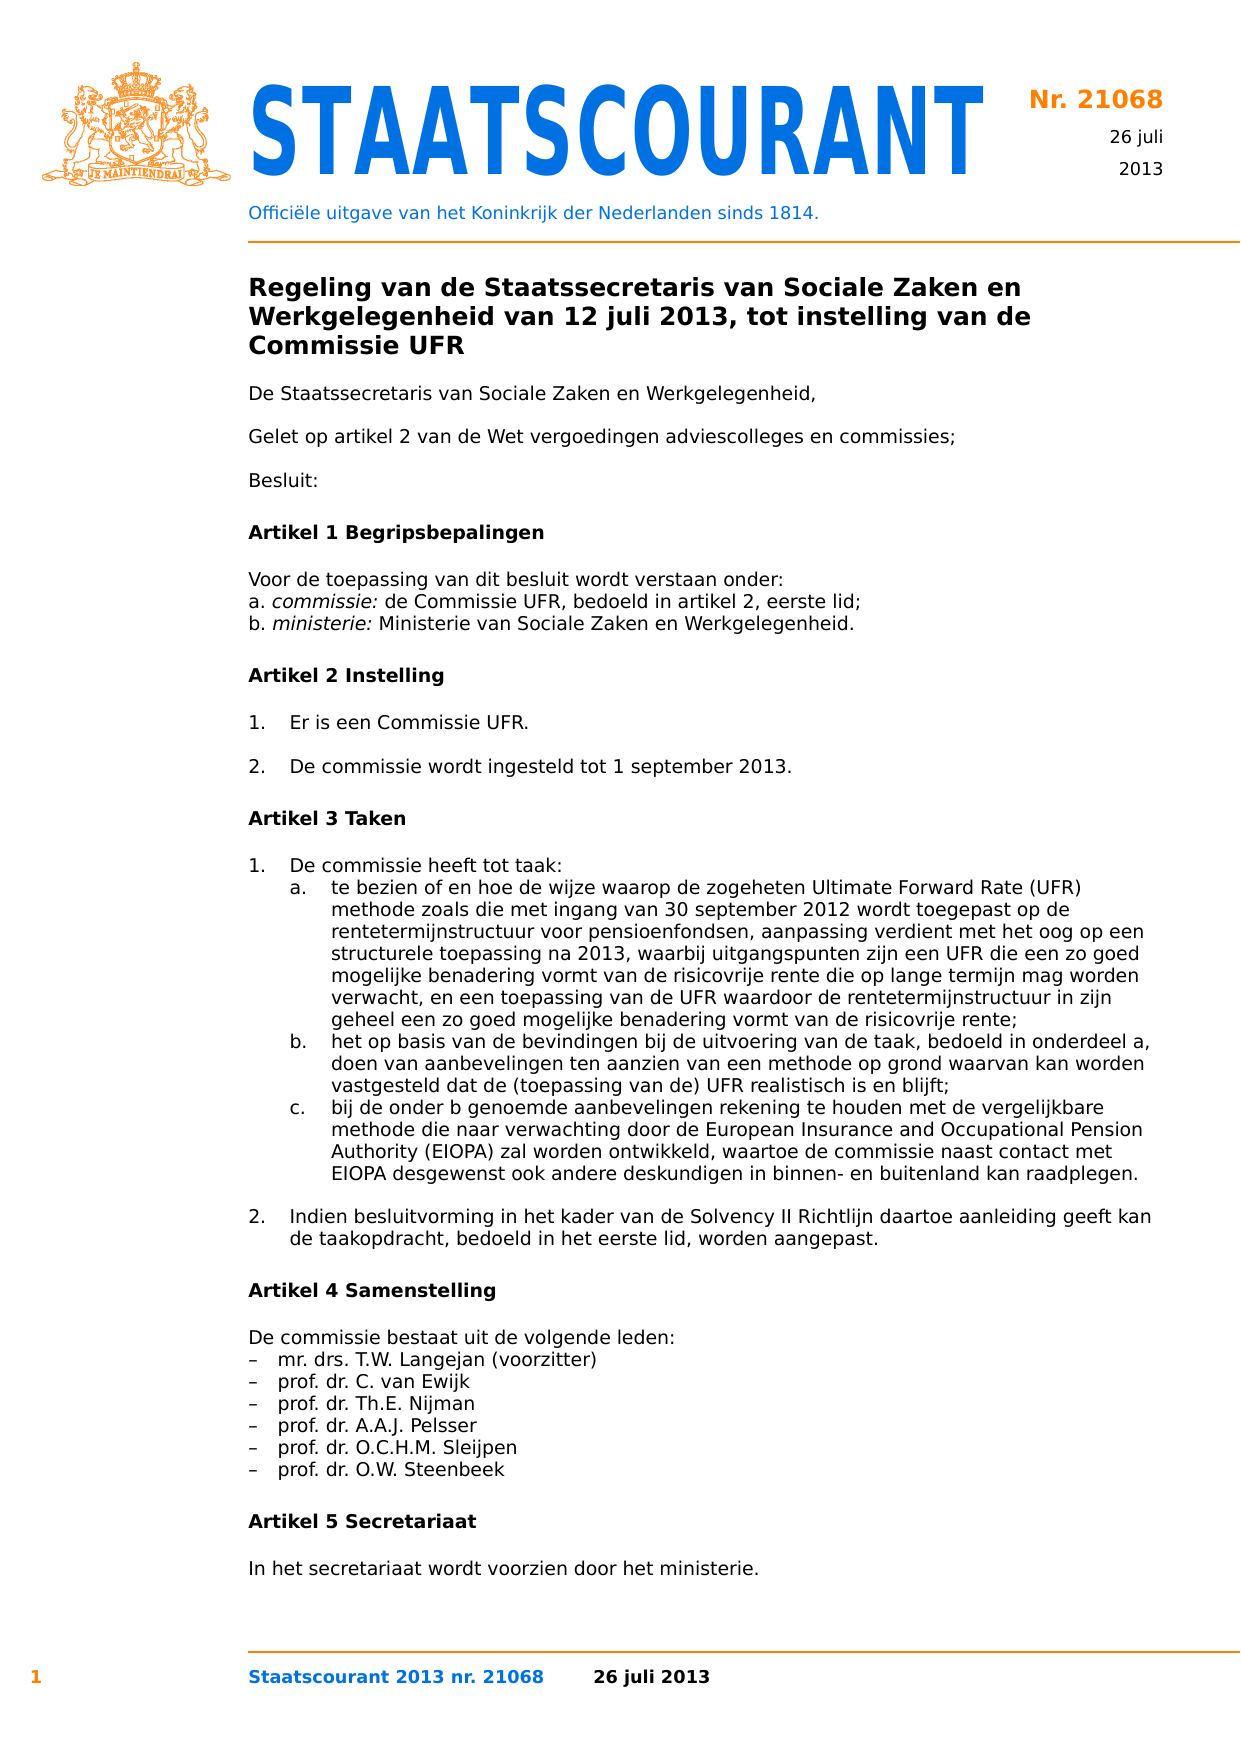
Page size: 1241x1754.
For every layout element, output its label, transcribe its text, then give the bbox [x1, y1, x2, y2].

text – prof. dr. C. van Ewijk [248, 1371, 1163, 1393]
text b. ministerie: Ministerie van Sociale Zaken en Werkgelegenheid. [248, 613, 1163, 635]
subtitle Artikel 2 Instelling [248, 665, 1163, 687]
table_cell Officiële uitgave van het Koninkrijk der Nederlanden sinds 1814. [248, 203, 1240, 241]
text 1. Er is een Commissie UFR. [248, 712, 1163, 734]
text – prof. dr. A.A.J. Pelsser [248, 1415, 1163, 1437]
subtitle Regeling van de Staatssecretaris van Sociale Zaken en Werkgelegenheid van 12 juli 2013, tot instelling van de Commissie UFR [248, 273, 1163, 361]
text 2. Indien besluitvorming in het kader van de Solvency II Richtlijn daartoe aanleiding geeft kan de taakopdracht, bedoeld in het eerste lid, worden aangepast. [248, 1206, 1163, 1250]
text 1. De commissie heeft tot taak: [248, 855, 1163, 877]
table_header [25, 62, 248, 241]
subtitle Artikel 5 Secretariaat [248, 1511, 1163, 1533]
text a. te bezien of en hoe de wijze waarop de zogeheten Ultimate Forward Rate (UFR) methode zoals die met ingang van 30 september 2012 wordt toegepast op de rentetermijnstructuur voor pensioenfondsen, aanpassing verdient met het oog op een structurele toepassing na 2013, waarbij uitgangspunten zijn een UFR die een zo goed mogelijke benadering vormt van de risicovrije rente die op lange termijn mag worden verwacht, en een toepassing van de UFR waardoor de rentetermijnstructuur in zijn geheel een zo goed mogelijke benadering vormt van de risicovrije rente; [289, 877, 1163, 1031]
text c. bij de onder b genoemde aanbevelingen rekening te houden met de vergelijkbare methode die naar verwachting door de European Insurance and Occupational Pension Authority (EIOPA) zal worden ontwikkeld, waartoe de commissie naast contact met EIOPA desgewenst ook andere deskundigen in binnen- en buitenland kan raadplegen. [289, 1097, 1163, 1184]
table_header Nr. 21068 [998, 62, 1240, 121]
text Voor de toepassing van dit besluit wordt verstaan onder: [248, 569, 1163, 591]
table_cell 2013 [998, 153, 1240, 203]
text 2. De commissie wordt ingesteld tot 1 september 2013. [248, 756, 1163, 778]
text De commissie bestaat uit de volgende leden: [248, 1327, 1163, 1349]
text – prof. dr. O.C.H.M. Sleijpen [248, 1437, 1163, 1459]
text De Staatssecretaris van Sociale Zaken en Werkgelegenheid, [248, 382, 1163, 404]
table_header STAATSCOURANT [248, 62, 998, 203]
text – prof. dr. O.W. Steenbeek [248, 1459, 1163, 1481]
text – prof. dr. Th.E. Nijman [248, 1393, 1163, 1415]
subtitle Artikel 1 Begripsbepalingen [248, 522, 1163, 544]
text In het secretariaat wordt voorzien door het ministerie. [248, 1558, 1163, 1580]
subtitle Artikel 3 Taken [248, 808, 1163, 830]
table_cell 26 juli [998, 121, 1240, 153]
text a. commissie: de Commissie UFR, bedoeld in artikel 2, eerste lid; [248, 591, 1163, 613]
text Besluit: [248, 470, 1163, 492]
text Gelet op artikel 2 van de Wet vergoedingen adviescolleges en commissies; [248, 426, 1163, 448]
picture [41, 62, 231, 186]
text b. het op basis van de bevindingen bij de uitvoering van de taak, bedoeld in onderdeel a, doen van aanbevelingen ten aanzien van een methode op grond waarvan kan worden vastgesteld dat de (toepassing van de) UFR realistisch is en blijft; [289, 1031, 1163, 1097]
text – mr. drs. T.W. Langejan (voorzitter) [248, 1349, 1163, 1371]
subtitle Artikel 4 Samenstelling [248, 1280, 1163, 1302]
